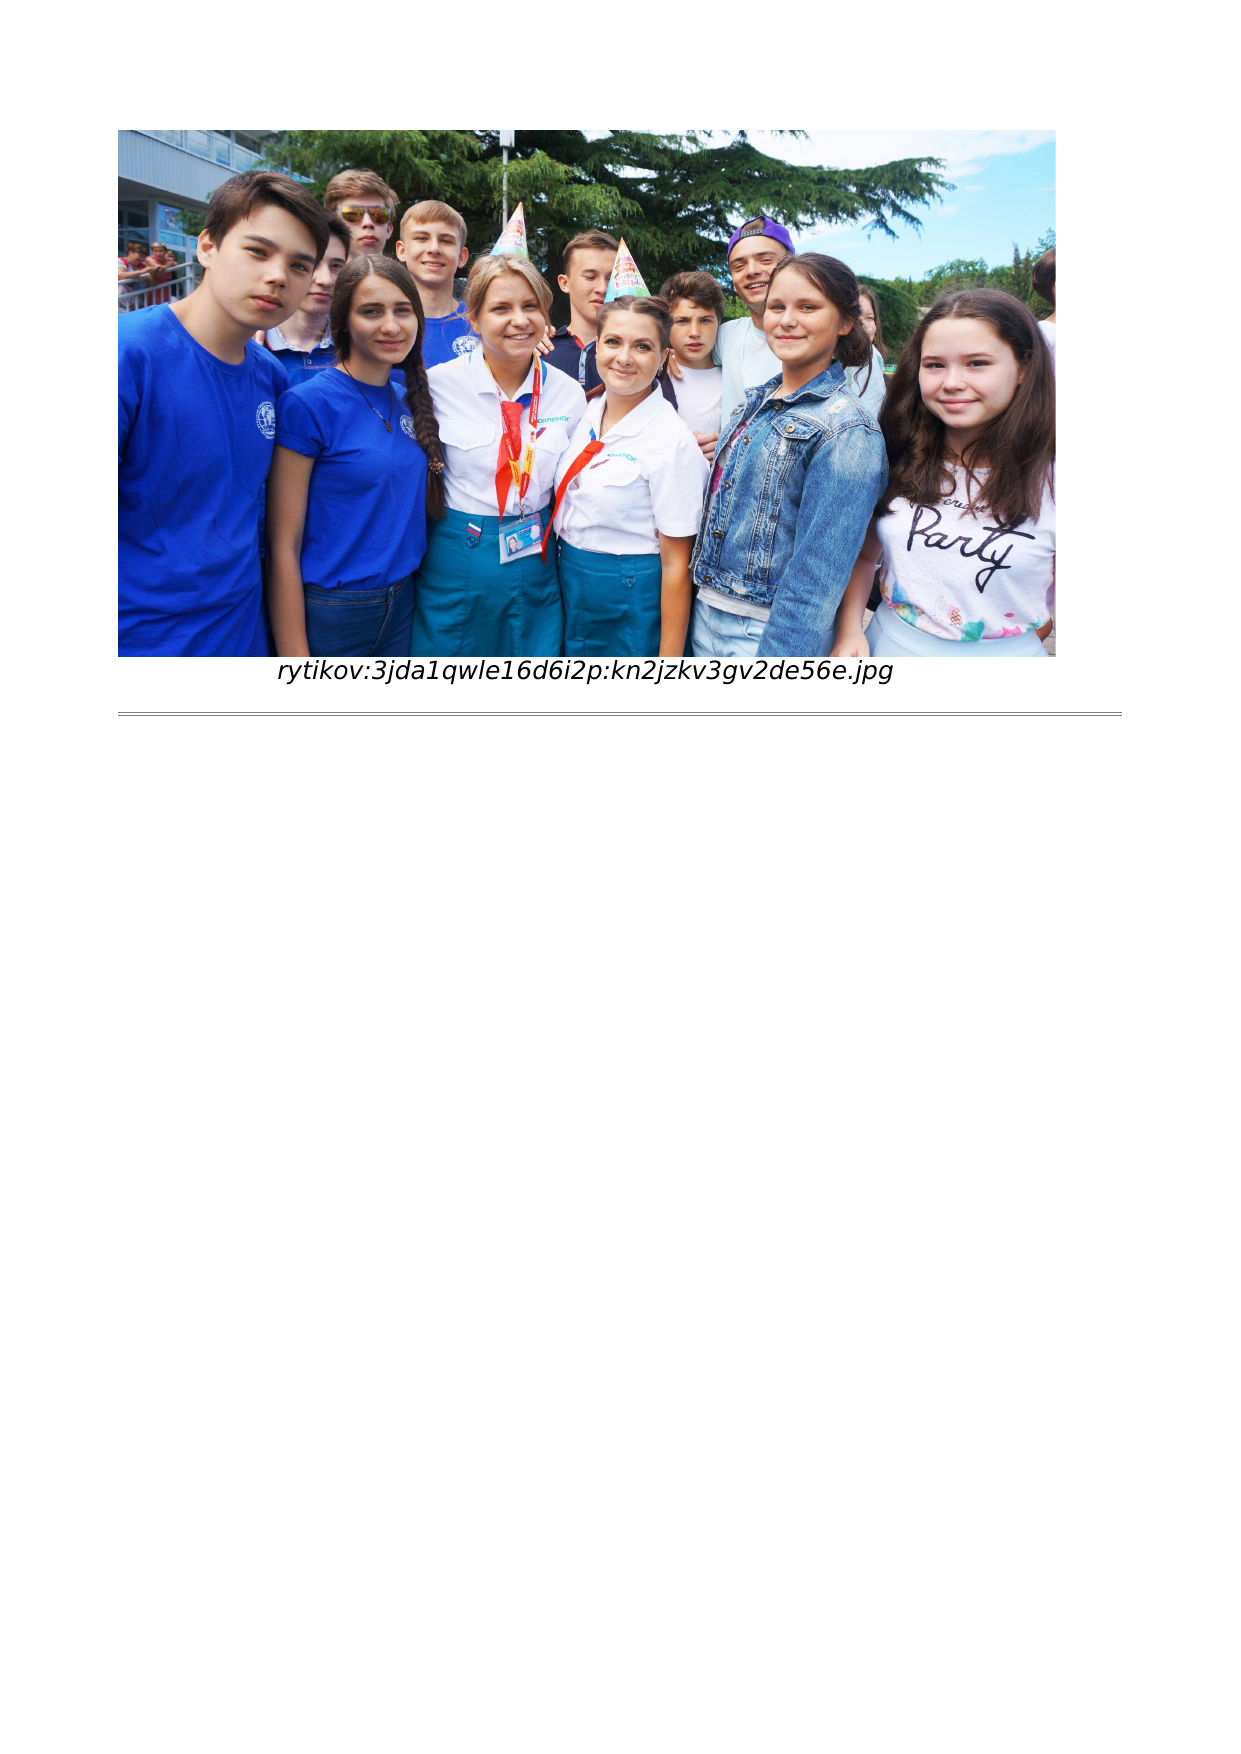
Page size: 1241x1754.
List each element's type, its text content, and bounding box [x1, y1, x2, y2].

picture [645, 643, 655, 657]
picture [523, 576, 531, 584]
picture [506, 569, 516, 577]
picture [459, 642, 474, 657]
picture [542, 630, 551, 640]
picture [453, 606, 475, 625]
picture [118, 130, 1056, 657]
picture [596, 611, 604, 616]
picture [594, 567, 615, 573]
picture [482, 583, 498, 599]
picture [465, 590, 473, 596]
text rytikov:3jda1qwle16d6i2p:kn2jzkv3gv2de56e.jpg [118, 657, 1056, 685]
picture [500, 619, 506, 636]
picture [529, 576, 551, 596]
picture [494, 636, 505, 657]
picture [520, 593, 552, 657]
picture [457, 626, 479, 641]
picture [574, 610, 581, 619]
